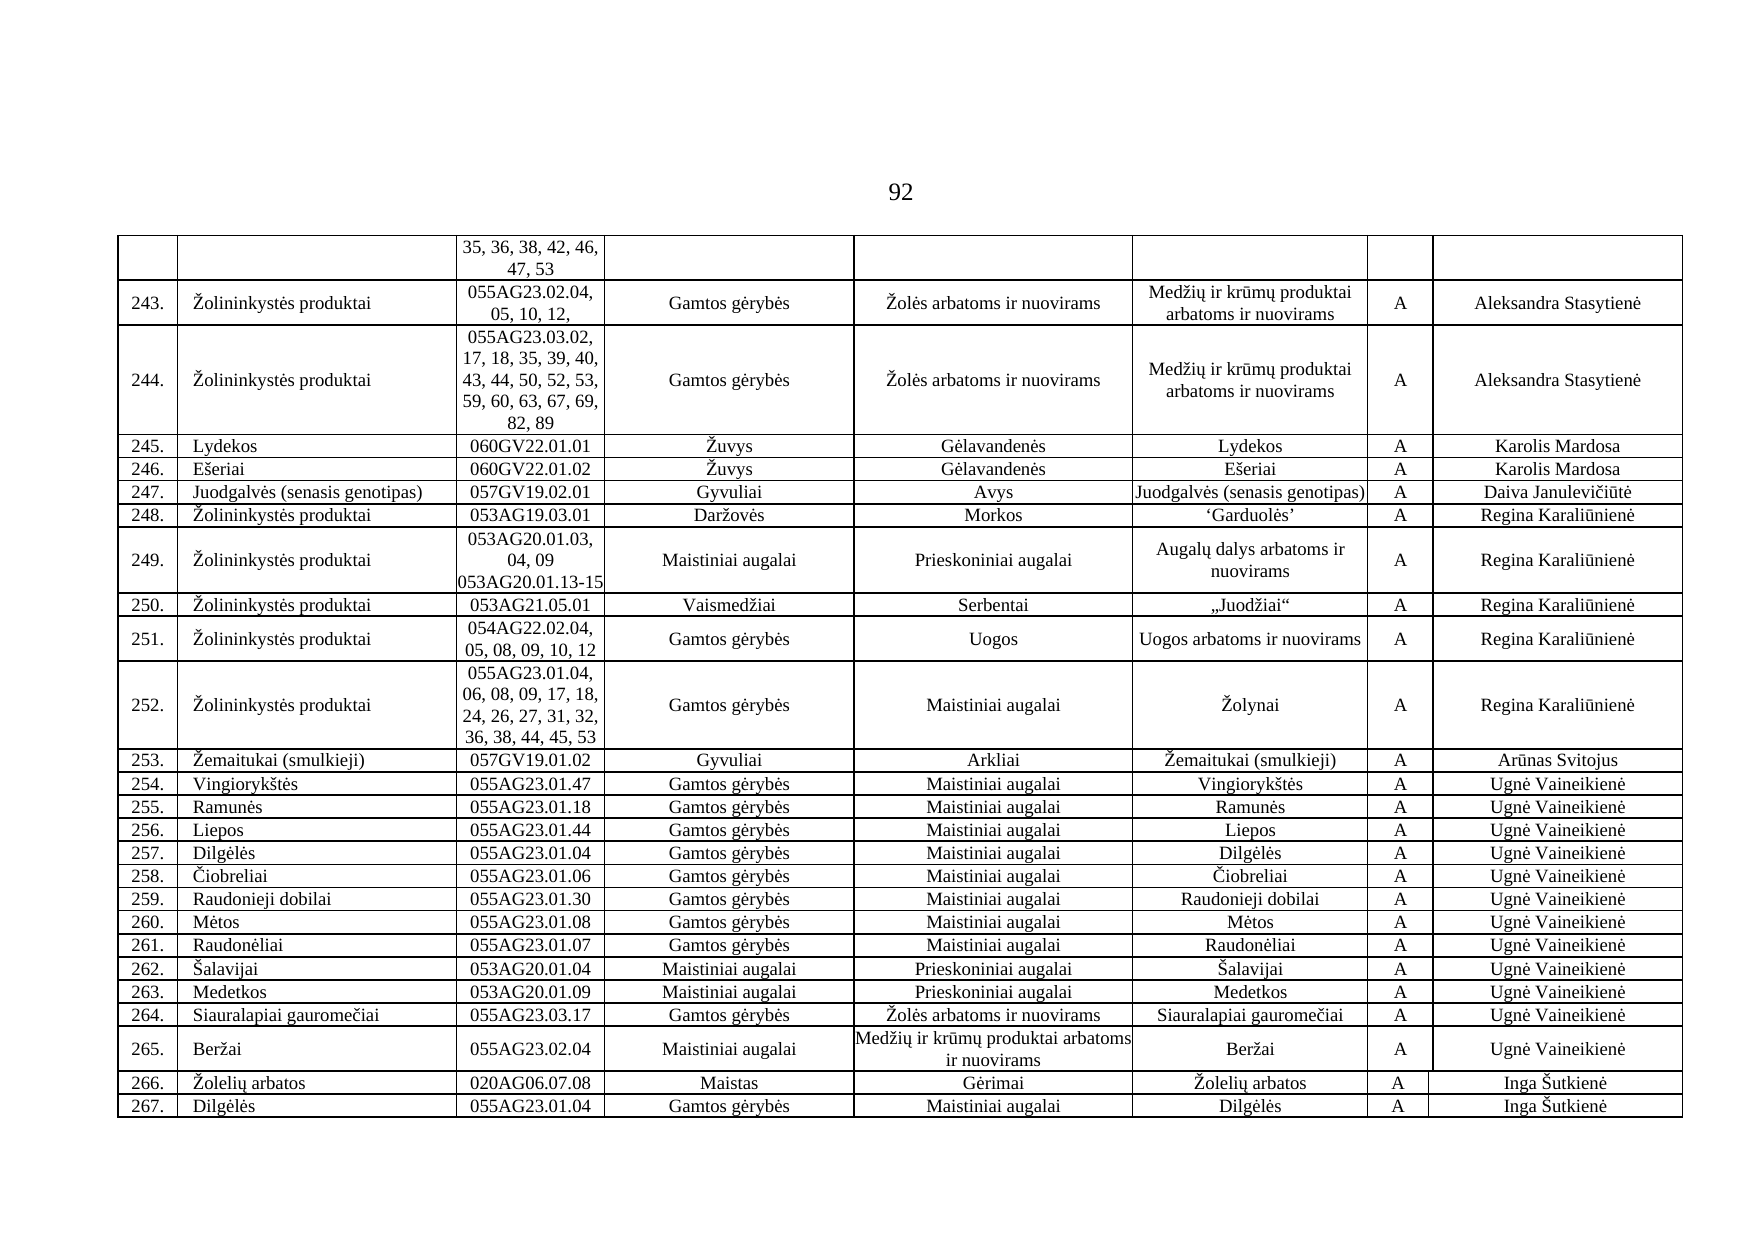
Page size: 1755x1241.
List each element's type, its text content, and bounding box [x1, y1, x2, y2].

table_cell 265. [119, 1027, 177, 1070]
table_cell Gamtos gėrybės [605, 911, 853, 933]
table_cell Raudonėliai [178, 935, 456, 956]
table_cell A [1368, 796, 1432, 817]
table_cell Prieskoniniai augalai [855, 528, 1132, 592]
table_cell Prieskoniniai augalai [855, 981, 1132, 1002]
table_cell Žolelių arbatos [1133, 1072, 1367, 1093]
table_cell 255. [119, 796, 177, 817]
table_cell Vingiorykštės [178, 773, 456, 794]
table_cell 263. [119, 981, 177, 1002]
table_cell A [1368, 842, 1432, 863]
table_cell Žolininkystės produktai [178, 281, 456, 324]
table_cell Gamtos gėrybės [605, 935, 853, 956]
table_cell 249. [119, 528, 177, 592]
table_cell Žolelių arbatos [178, 1072, 456, 1093]
table_cell Juodgalvės (senasis genotipas) [178, 481, 456, 503]
table_cell 055AG23.02.04 [457, 1027, 604, 1070]
table_cell Žemaitukai (smulkieji) [1133, 750, 1367, 771]
table_cell Ešeriai [178, 458, 456, 480]
table_cell 35, 36, 38, 42, 46, 47, 53 [457, 236, 604, 279]
table_cell Maistiniai augalai [855, 911, 1132, 933]
table_cell Dilgėlės [178, 1095, 456, 1116]
table_cell Raudonieji dobilai [1133, 888, 1367, 910]
table_cell Medžių ir krūmų produktai arbatoms ir nuovirams [1133, 326, 1367, 433]
table_cell 267. [119, 1095, 177, 1116]
table_cell Žolės arbatoms ir nuovirams [855, 326, 1132, 433]
table_cell A [1368, 773, 1432, 794]
table_cell Maistiniai augalai [605, 528, 853, 592]
table_cell Gėlavandenės [855, 435, 1132, 457]
table_cell Daiva Janulevičiūtė [1434, 481, 1682, 503]
table_cell 053AG21.05.01 [457, 594, 604, 615]
table_cell [119, 236, 177, 279]
table_cell Regina Karaliūnienė [1434, 662, 1682, 748]
table_cell 055AG23.01.06 [457, 865, 604, 887]
table_cell „Juodžiai“ [1133, 594, 1367, 615]
table_cell 257. [119, 842, 177, 863]
table_cell Žolininkystės produktai [178, 505, 456, 526]
table_cell Maistiniai augalai [855, 888, 1132, 910]
table_cell 243. [119, 281, 177, 324]
table_cell Ugnė Vaineikienė [1434, 819, 1682, 840]
table_cell Šalavijai [1133, 958, 1367, 979]
table_cell Vaismedžiai [605, 594, 853, 615]
table_cell Čiobreliai [178, 865, 456, 887]
table_cell 244. [119, 326, 177, 433]
table_cell 057GV19.02.01 [457, 481, 604, 503]
table_cell Gėlavandenės [855, 458, 1132, 480]
table_cell A [1368, 819, 1432, 840]
table_cell Maistiniai augalai [605, 1027, 853, 1070]
table_cell 254. [119, 773, 177, 794]
table_cell A [1368, 594, 1432, 615]
table_cell Mėtos [178, 911, 456, 933]
table_cell A [1368, 865, 1432, 887]
table_cell Dilgėlės [178, 842, 456, 863]
table_cell 055AG23.01.18 [457, 796, 604, 817]
table_cell [1368, 236, 1432, 279]
table_cell 055AG23.01.44 [457, 819, 604, 840]
table_cell Maistiniai augalai [605, 958, 853, 979]
table_cell A [1368, 958, 1432, 979]
table_cell Gamtos gėrybės [605, 865, 853, 887]
table_cell Ugnė Vaineikienė [1434, 865, 1682, 887]
table_cell [605, 236, 853, 279]
table_cell A [1368, 528, 1432, 592]
table_cell A [1368, 911, 1432, 933]
table_cell Uogos arbatoms ir nuovirams [1133, 617, 1367, 660]
table_cell 060GV22.01.01 [457, 435, 604, 457]
table_cell 054AG22.02.04, 05, 08, 09, 10, 12 [457, 617, 604, 660]
table_cell 055AG23.03.02, 17, 18, 35, 39, 40, 43, 44, 50, 52, 53, 59, 60, 63, 67, 69, 82, 89 [457, 326, 604, 433]
table_cell A [1368, 458, 1432, 480]
table_cell Ugnė Vaineikienė [1434, 888, 1682, 910]
table_cell Karolis Mardosa [1434, 458, 1682, 480]
table_cell 258. [119, 865, 177, 887]
table_cell 055AG23.02.04, 05, 10, 12, [457, 281, 604, 324]
table_cell Maistiniai augalai [855, 865, 1132, 887]
table_cell 262. [119, 958, 177, 979]
table_cell Liepos [178, 819, 456, 840]
table_cell 020AG06.07.08 [457, 1072, 604, 1093]
table_cell A [1368, 505, 1432, 526]
table_cell Ugnė Vaineikienė [1434, 911, 1682, 933]
table_cell 266. [119, 1072, 177, 1093]
table_cell Gamtos gėrybės [605, 888, 853, 910]
table_cell 246. [119, 458, 177, 480]
table_cell ‘Garduolės’ [1133, 505, 1367, 526]
table_cell A [1368, 750, 1432, 771]
table_cell A [1368, 326, 1432, 433]
table_cell [1434, 236, 1682, 279]
table_cell Maistiniai augalai [855, 842, 1132, 863]
table_cell Daržovės [605, 505, 853, 526]
table_cell Vingiorykštės [1133, 773, 1367, 794]
table_cell Aleksandra Stasytienė [1434, 281, 1682, 324]
table_cell 053AG20.01.03, 04, 09 053AG20.01.13-15 [457, 528, 604, 592]
table_cell Žolynai [1133, 662, 1367, 748]
table_cell Gamtos gėrybės [605, 773, 853, 794]
table_cell 060GV22.01.02 [457, 458, 604, 480]
table_cell A [1368, 435, 1432, 457]
table_cell Inga Šutkienė [1429, 1095, 1682, 1116]
table_cell Medžių ir krūmų produktai arbatoms ir nuovirams [855, 1027, 1132, 1070]
table_cell Ugnė Vaineikienė [1434, 842, 1682, 863]
table_cell Augalų dalys arbatoms ir nuovirams [1133, 528, 1367, 592]
table_cell Uogos [855, 617, 1132, 660]
table_cell 055AG23.01.30 [457, 888, 604, 910]
table_cell Gamtos gėrybės [605, 326, 853, 433]
table_cell Žolininkystės produktai [178, 617, 456, 660]
table_cell Regina Karaliūnienė [1434, 528, 1682, 592]
table_cell Ugnė Vaineikienė [1434, 981, 1682, 1002]
table_cell Aleksandra Stasytienė [1434, 326, 1682, 433]
table_cell 250. [119, 594, 177, 615]
table_cell Gamtos gėrybės [605, 842, 853, 863]
table_cell 053AG20.01.09 [457, 981, 604, 1002]
table_cell 055AG23.01.07 [457, 935, 604, 956]
table_cell Ramunės [1133, 796, 1367, 817]
table_cell A [1368, 935, 1432, 956]
table_cell Morkos [855, 505, 1132, 526]
table_cell 248. [119, 505, 177, 526]
table_cell Maistiniai augalai [855, 819, 1132, 840]
table_cell Beržai [1133, 1027, 1367, 1070]
table_cell Dilgėlės [1133, 842, 1367, 863]
table_cell Regina Karaliūnienė [1434, 505, 1682, 526]
table_cell [1133, 236, 1367, 279]
table_cell Ramunės [178, 796, 456, 817]
table_cell A [1368, 981, 1432, 1002]
table_cell A [1368, 662, 1432, 748]
table_cell [178, 236, 456, 279]
table_cell Gamtos gėrybės [605, 281, 853, 324]
table_cell Karolis Mardosa [1434, 435, 1682, 457]
table_cell Ugnė Vaineikienė [1434, 796, 1682, 817]
table_cell Gamtos gėrybės [605, 1095, 853, 1116]
table_cell Maistiniai augalai [855, 662, 1132, 748]
table_cell Žolės arbatoms ir nuovirams [855, 1004, 1132, 1025]
table_cell Raudonėliai [1133, 935, 1367, 956]
table_cell Žolės arbatoms ir nuovirams [855, 281, 1132, 324]
table_cell 053AG19.03.01 [457, 505, 604, 526]
table_cell 055AG23.01.04 [457, 1095, 604, 1116]
table_cell Juodgalvės (senasis genotipas) [1133, 481, 1367, 503]
table_cell A [1368, 1004, 1432, 1025]
table_cell Maistas [605, 1072, 853, 1093]
table_cell 057GV19.01.02 [457, 750, 604, 771]
table_cell 053AG20.01.04 [457, 958, 604, 979]
table_cell Avys [855, 481, 1132, 503]
table_cell 264. [119, 1004, 177, 1025]
table_cell Ugnė Vaineikienė [1434, 773, 1682, 794]
table_cell Maistiniai augalai [605, 981, 853, 1002]
table_cell Gamtos gėrybės [605, 662, 853, 748]
table_cell Mėtos [1133, 911, 1367, 933]
table_cell 055AG23.01.04 [457, 842, 604, 863]
table_cell Gamtos gėrybės [605, 796, 853, 817]
table_cell Ugnė Vaineikienė [1434, 1027, 1682, 1070]
table_cell A [1368, 1072, 1428, 1093]
table_cell Gamtos gėrybės [605, 819, 853, 840]
table_cell Gyvuliai [605, 481, 853, 503]
table_cell Ešeriai [1133, 458, 1367, 480]
table_cell Siauralapiai gauromečiai [178, 1004, 456, 1025]
table_cell Gėrimai [855, 1072, 1132, 1093]
table_cell Žuvys [605, 458, 853, 480]
table_cell Arkliai [855, 750, 1132, 771]
table_cell Prieskoniniai augalai [855, 958, 1132, 979]
table_cell Maistiniai augalai [855, 1095, 1132, 1116]
table_cell 260. [119, 911, 177, 933]
table_cell Liepos [1133, 819, 1367, 840]
table_cell Ugnė Vaineikienė [1434, 935, 1682, 956]
table_cell 261. [119, 935, 177, 956]
table_cell Žolininkystės produktai [178, 662, 456, 748]
table_cell Regina Karaliūnienė [1434, 594, 1682, 615]
table_cell Čiobreliai [1133, 865, 1367, 887]
table_cell A [1368, 481, 1432, 503]
table_cell 055AG23.01.08 [457, 911, 604, 933]
table_cell 252. [119, 662, 177, 748]
table_cell Žolininkystės produktai [178, 326, 456, 433]
table_cell 055AG23.03.17 [457, 1004, 604, 1025]
table_cell Maistiniai augalai [855, 796, 1132, 817]
table_cell Dilgėlės [1133, 1095, 1367, 1116]
table_cell [855, 236, 1132, 279]
table_cell 251. [119, 617, 177, 660]
table_cell A [1368, 1095, 1428, 1116]
table_cell Raudonieji dobilai [178, 888, 456, 910]
table_cell 055AG23.01.47 [457, 773, 604, 794]
table_cell Gamtos gėrybės [605, 1004, 853, 1025]
table_cell Žuvys [605, 435, 853, 457]
table_cell Žolininkystės produktai [178, 528, 456, 592]
table_cell Medžių ir krūmų produktai arbatoms ir nuovirams [1133, 281, 1367, 324]
table_cell A [1368, 281, 1432, 324]
table_cell Lydekos [1133, 435, 1367, 457]
table_cell Medetkos [1133, 981, 1367, 1002]
table_cell Žolininkystės produktai [178, 594, 456, 615]
table_cell Žemaitukai (smulkieji) [178, 750, 456, 771]
table_cell Maistiniai augalai [855, 935, 1132, 956]
table_cell Beržai [178, 1027, 456, 1070]
table_cell Šalavijai [178, 958, 456, 979]
table_cell Regina Karaliūnienė [1434, 617, 1682, 660]
table_cell A [1368, 1027, 1432, 1070]
table_cell 253. [119, 750, 177, 771]
table_cell Serbentai [855, 594, 1132, 615]
table_cell Lydekos [178, 435, 456, 457]
table_cell Siauralapiai gauromečiai [1133, 1004, 1367, 1025]
table_cell Arūnas Svitojus [1434, 750, 1682, 771]
table_cell Gamtos gėrybės [605, 617, 853, 660]
table_cell 247. [119, 481, 177, 503]
table_cell 256. [119, 819, 177, 840]
table_cell Medetkos [178, 981, 456, 1002]
table_cell Ugnė Vaineikienė [1434, 958, 1682, 979]
table_cell 055AG23.01.04, 06, 08, 09, 17, 18, 24, 26, 27, 31, 32, 36, 38, 44, 45, 53 [457, 662, 604, 748]
table_cell Ugnė Vaineikienė [1434, 1004, 1682, 1025]
table_cell Inga Šutkienė [1429, 1072, 1682, 1093]
table_cell A [1368, 617, 1432, 660]
table_cell Maistiniai augalai [855, 773, 1132, 794]
table_cell A [1368, 888, 1432, 910]
table_cell 245. [119, 435, 177, 457]
table_cell Gyvuliai [605, 750, 853, 771]
table_cell 259. [119, 888, 177, 910]
